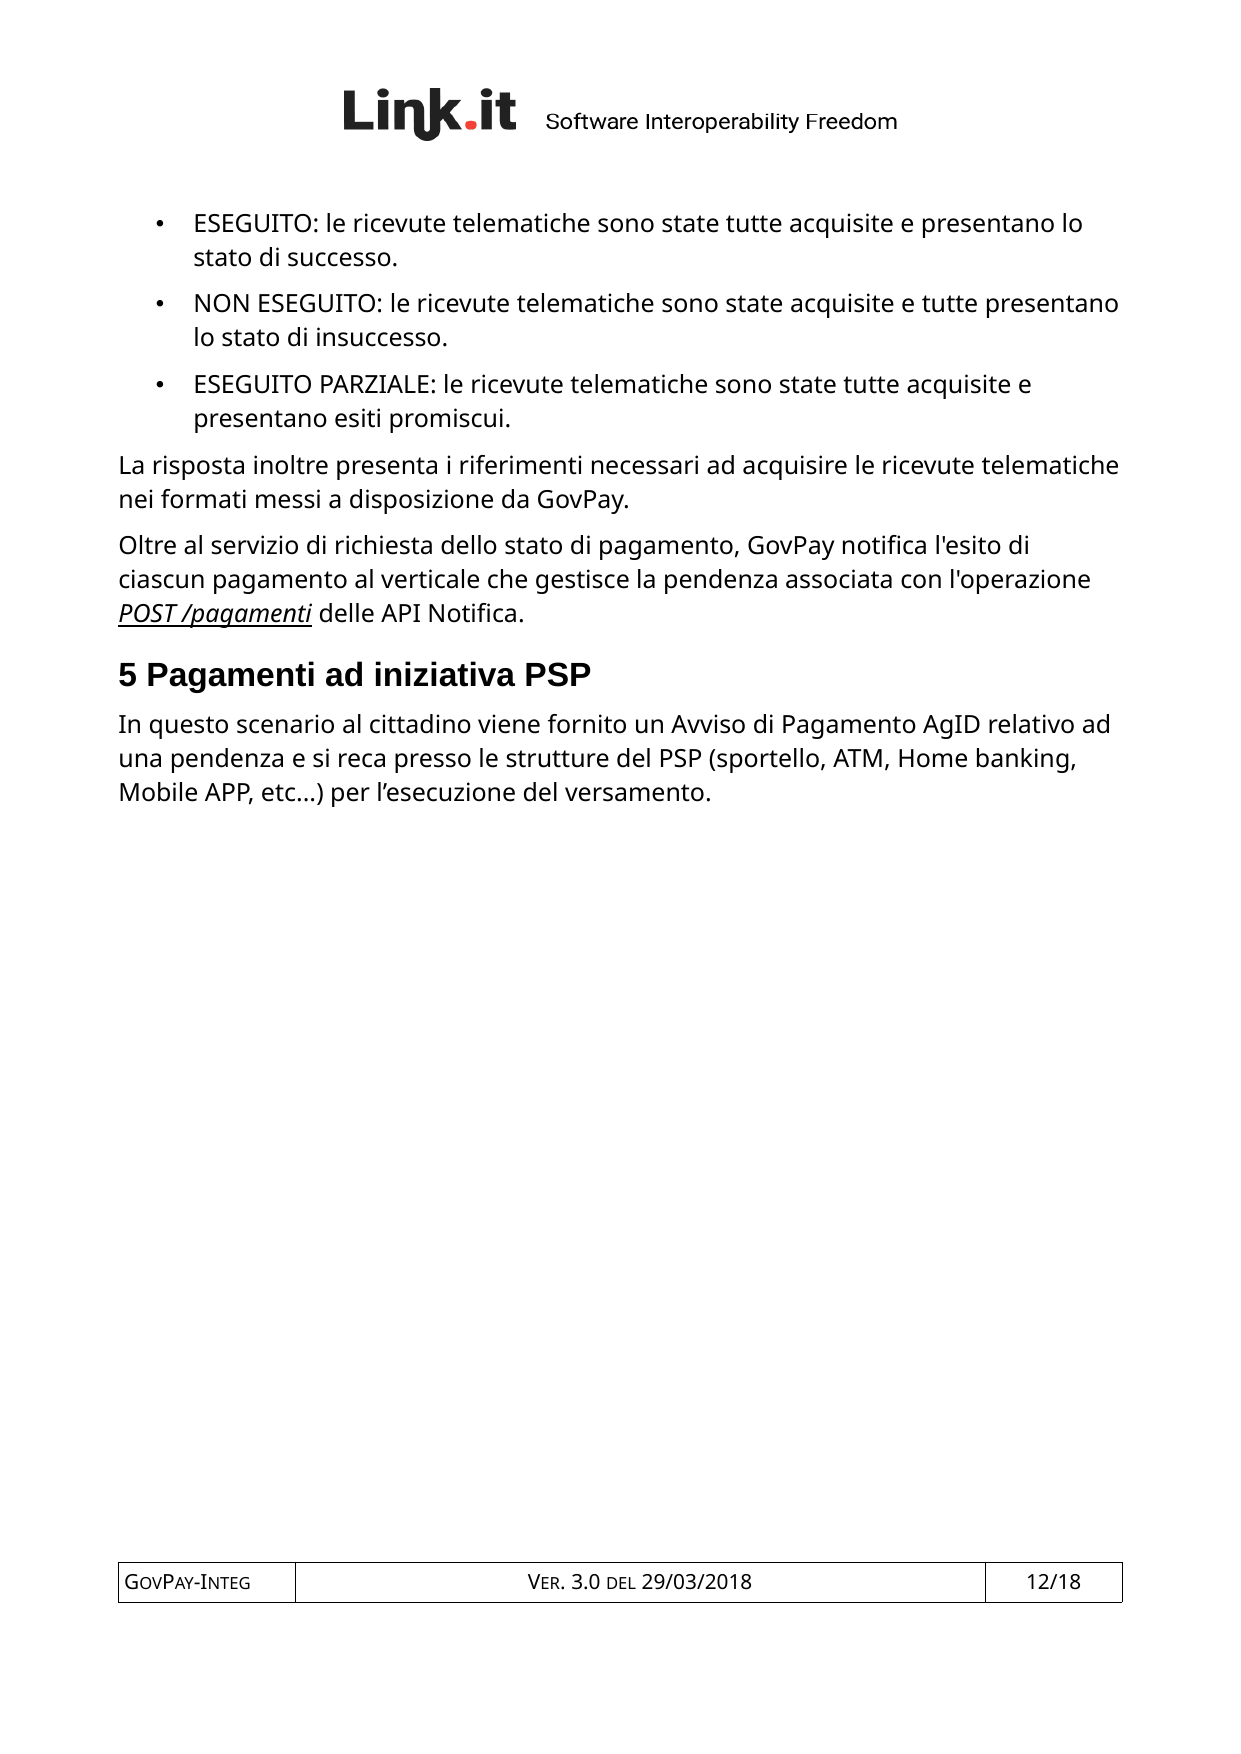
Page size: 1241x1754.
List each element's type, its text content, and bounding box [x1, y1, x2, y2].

list ESEGUITO: le ricevute telematiche sono state tutte acquisite e presentano lo stato di successo. [156, 205, 1122, 273]
subtitle Pagamenti ad iniziativa PSP [118, 655, 1122, 694]
list NON ESEGUITO: le ricevute telematiche sono state acquisite e tutte presentano lo stato di insuccesso. [156, 286, 1122, 354]
text Oltre al servizio di richiesta dello stato di pagamento, GovPay notifica l'esito di ciascun pagamento al verticale che gestisce la pendenza associata con l'operazione POST /pagamenti delle API Notifica. [118, 528, 1122, 630]
picture [269, 69, 971, 152]
text In questo scenario al cittadino viene fornito un Avviso di Pagamento AgID relativo ad una pendenza e si reca presso le strutture del PSP (sportello, ATM, Home banking, Mobile APP, etc...) per l’esecuzione del versamento. [118, 706, 1122, 808]
text La risposta inoltre presenta i riferimenti necessari ad acquisire le ricevute telematiche nei formati messi a disposizione da GovPay. [118, 447, 1122, 515]
list ESEGUITO PARZIALE: le ricevute telematiche sono state tutte acquisite e presentano esiti promiscui. [156, 367, 1122, 435]
